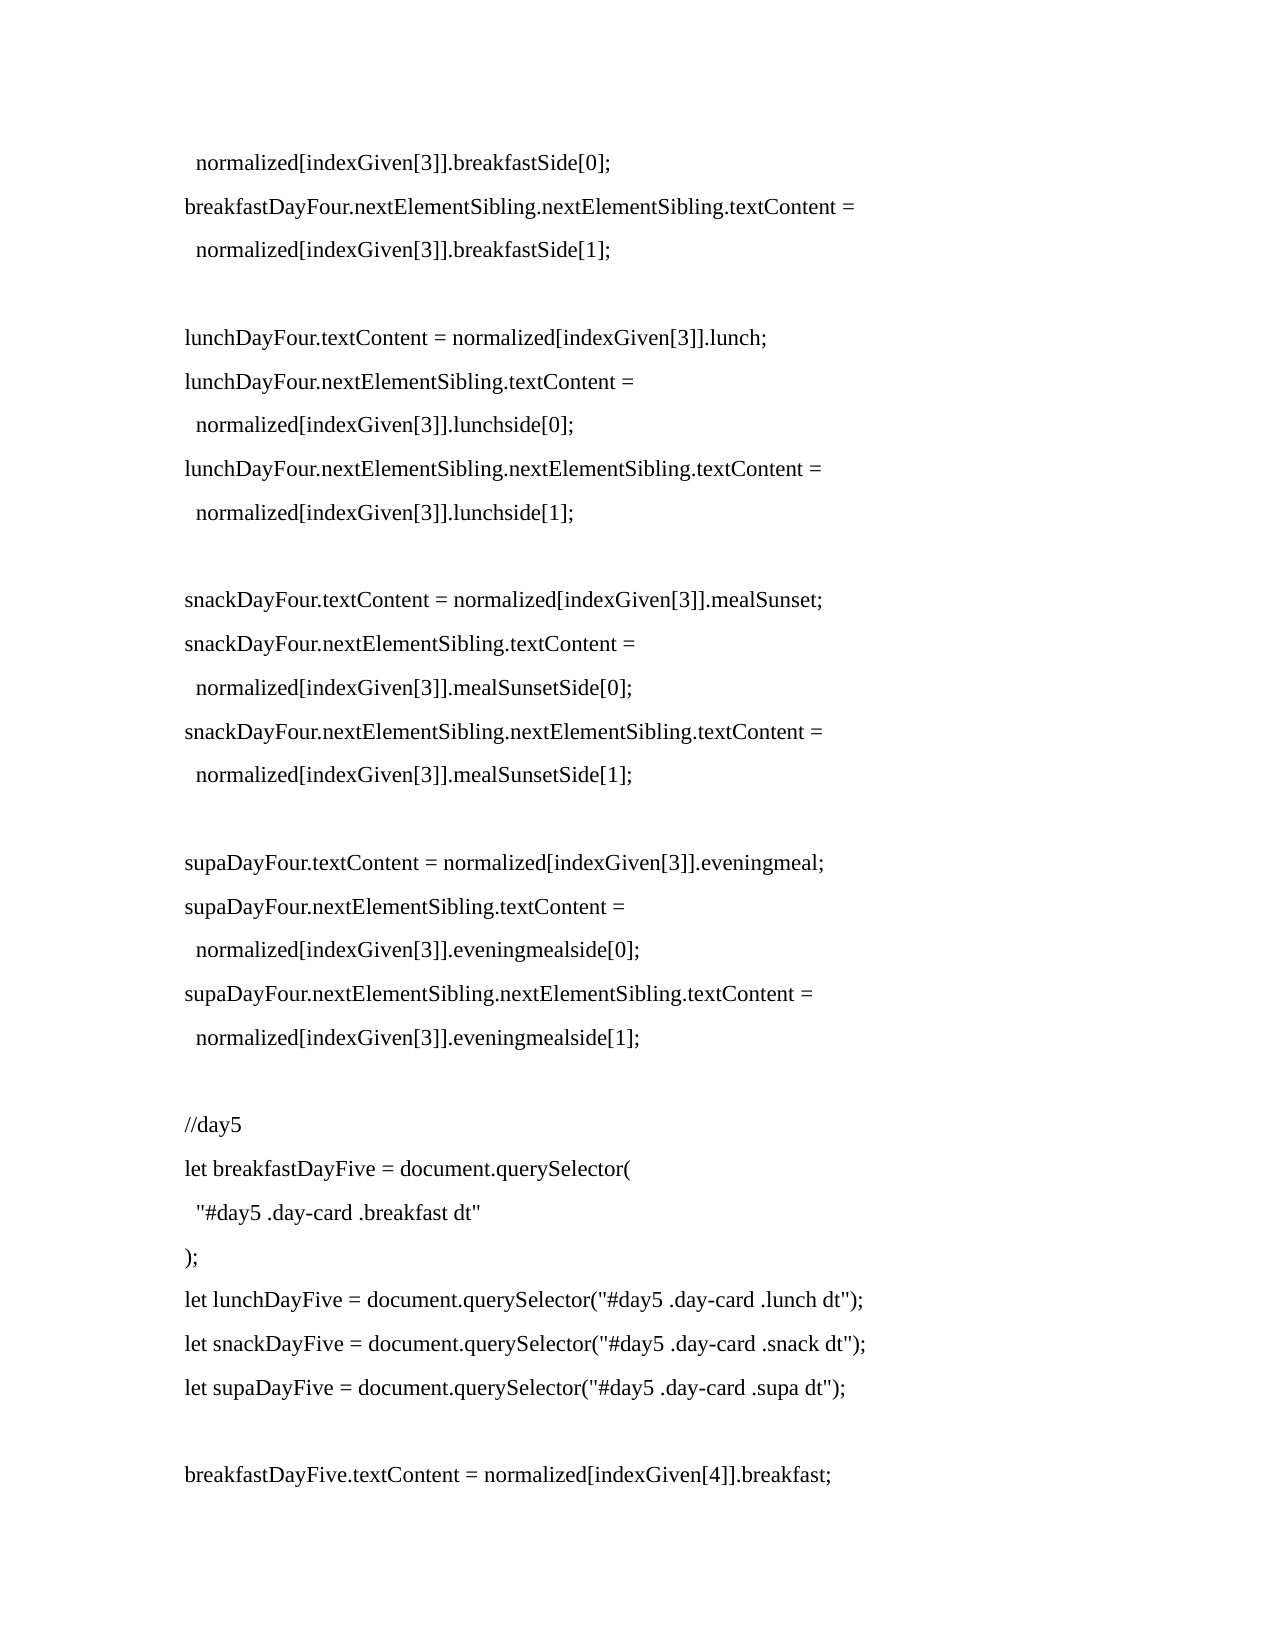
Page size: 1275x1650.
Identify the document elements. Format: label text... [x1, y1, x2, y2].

text normalized[indexGiven[3]].mealSunsetSide[0]; [150, 675, 1125, 700]
text normalized[indexGiven[3]].mealSunsetSide[1]; [150, 762, 1125, 788]
text let supaDayFive = document.querySelector("#day5 .day-card .supa dt"); [150, 1375, 1125, 1400]
text normalized[indexGiven[3]].breakfastSide[0]; [150, 150, 1125, 175]
text lunchDayFour.nextElementSibling.textContent = [150, 369, 1125, 394]
text normalized[indexGiven[3]].eveningmealside[0]; [150, 937, 1125, 963]
text supaDayFour.textContent = normalized[indexGiven[3]].eveningmeal; [150, 850, 1125, 875]
text "#day5 .day-card .breakfast dt" [150, 1200, 1125, 1225]
text let breakfastDayFive = document.querySelector( [150, 1156, 1125, 1182]
text ); [150, 1244, 1125, 1269]
text snackDayFour.nextElementSibling.textContent = [150, 631, 1125, 657]
text //day5 [150, 1112, 1125, 1138]
text normalized[indexGiven[3]].breakfastSide[1]; [150, 237, 1125, 263]
text breakfastDayFive.textContent = normalized[indexGiven[4]].breakfast; [150, 1462, 1125, 1488]
text normalized[indexGiven[3]].lunchside[1]; [150, 500, 1125, 525]
text breakfastDayFour.nextElementSibling.nextElementSibling.textContent = [150, 194, 1125, 219]
text snackDayFour.textContent = normalized[indexGiven[3]].mealSunset; [150, 587, 1125, 613]
text lunchDayFour.nextElementSibling.nextElementSibling.textContent = [150, 456, 1125, 482]
text normalized[indexGiven[3]].lunchside[0]; [150, 412, 1125, 438]
text normalized[indexGiven[3]].eveningmealside[1]; [150, 1025, 1125, 1050]
text lunchDayFour.textContent = normalized[indexGiven[3]].lunch; [150, 325, 1125, 350]
text let snackDayFive = document.querySelector("#day5 .day-card .snack dt"); [150, 1331, 1125, 1357]
text snackDayFour.nextElementSibling.nextElementSibling.textContent = [150, 719, 1125, 744]
text let lunchDayFive = document.querySelector("#day5 .day-card .lunch dt"); [150, 1287, 1125, 1313]
text supaDayFour.nextElementSibling.nextElementSibling.textContent = [150, 981, 1125, 1007]
text supaDayFour.nextElementSibling.textContent = [150, 894, 1125, 919]
